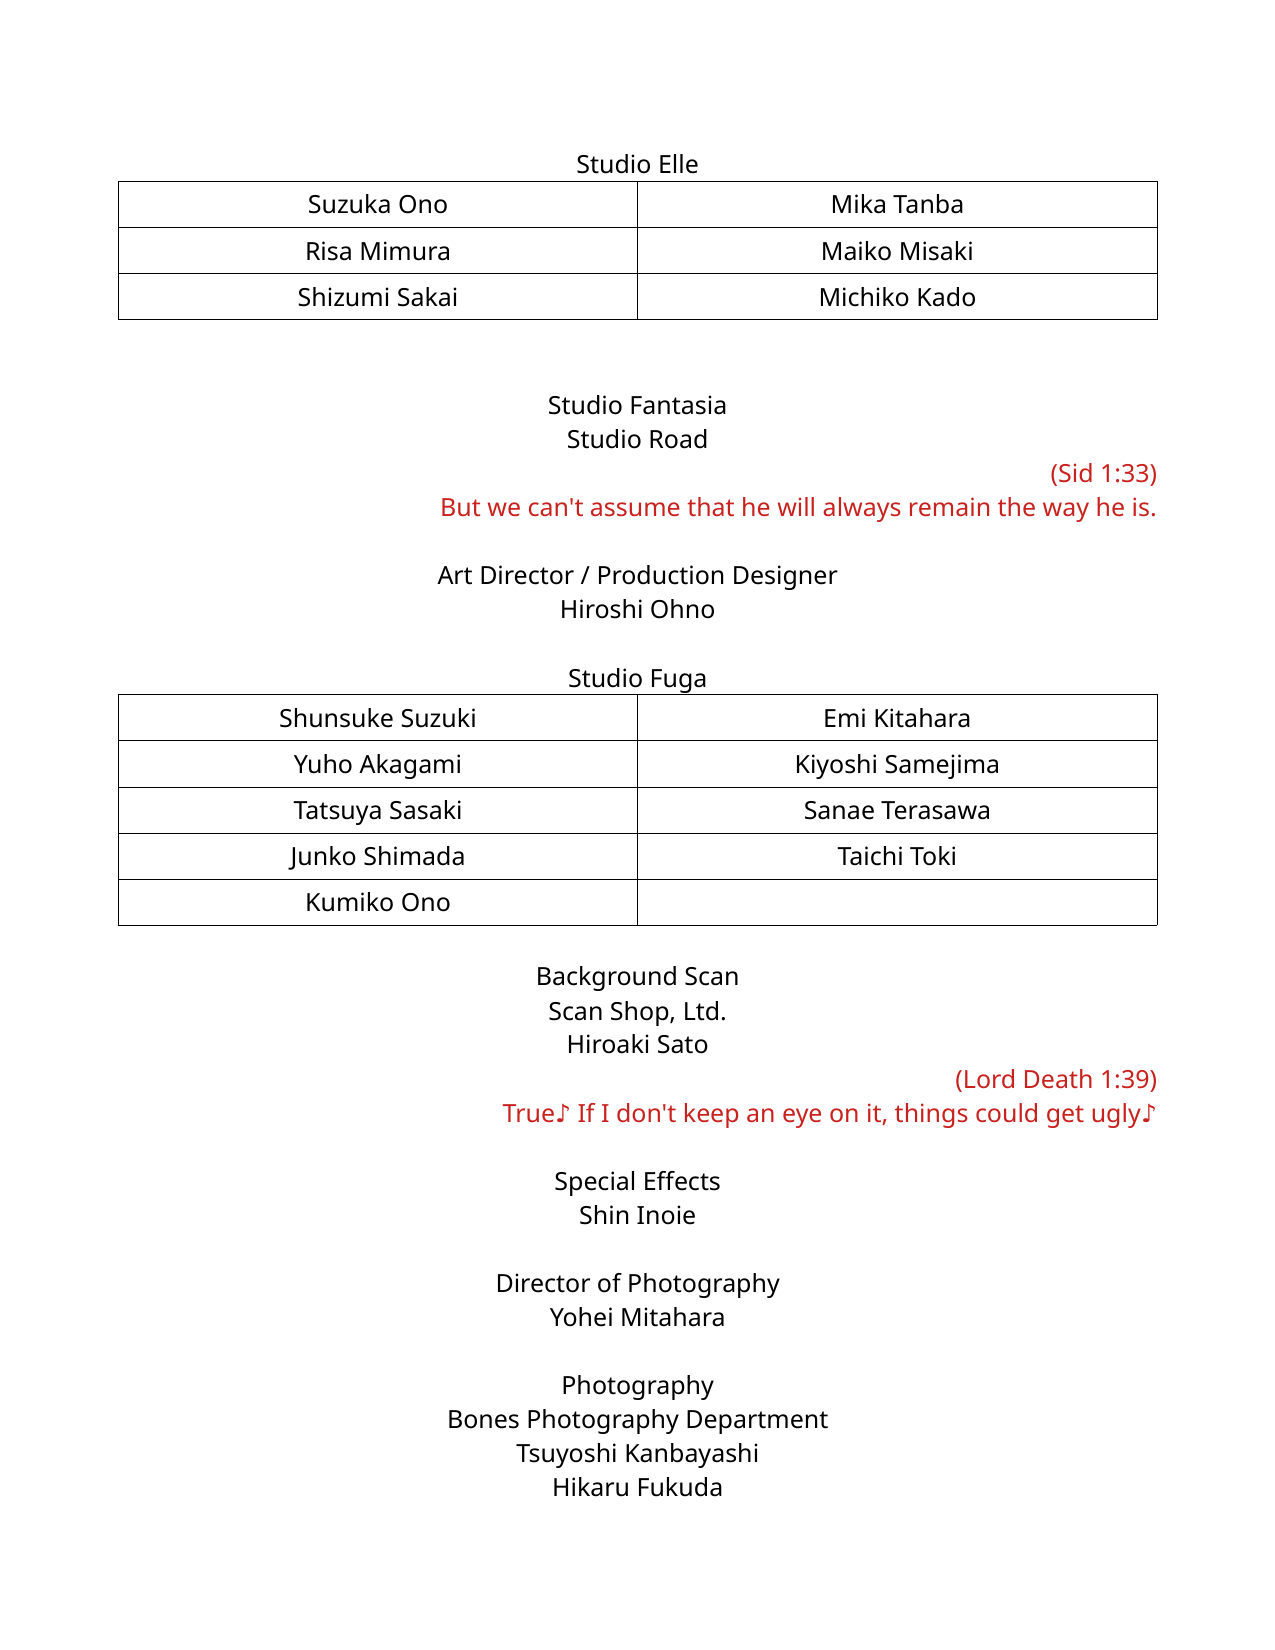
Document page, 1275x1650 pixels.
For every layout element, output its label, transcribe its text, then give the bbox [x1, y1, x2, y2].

text Bones Photography Department [118, 1402, 1157, 1436]
text Studio Fuga [118, 660, 1157, 694]
text (Sid 1:33) [118, 456, 1157, 490]
text True♪ If I don't keep an eye on it, things could get ugly♪ [118, 1095, 1157, 1129]
table_cell [638, 880, 1157, 924]
table_cell Risa Mimura [119, 228, 637, 273]
table_header Mika Tanba [638, 182, 1157, 227]
text Hiroshi Ohno [118, 592, 1157, 626]
text Studio Elle [118, 147, 1157, 181]
table_cell Sanae Terasawa [638, 788, 1157, 832]
text Hikaru Fukuda [118, 1470, 1157, 1504]
text Photography [118, 1368, 1157, 1402]
text Tsuyoshi Kanbayashi [118, 1436, 1157, 1470]
text Studio Fantasia [118, 388, 1157, 422]
table_cell Shizumi Sakai [119, 274, 637, 319]
table_cell Kiyoshi Samejima [638, 741, 1157, 786]
text Scan Shop, Ltd. [118, 993, 1157, 1027]
table_cell Michiko Kado [638, 274, 1157, 319]
table_cell Taichi Toki [638, 834, 1157, 878]
text Shin Inoie [118, 1197, 1157, 1232]
table_cell Yuho Akagami [119, 741, 637, 786]
text (Lord Death 1:39) [118, 1061, 1157, 1095]
text Special Effects [118, 1163, 1157, 1197]
table_header Emi Kitahara [638, 695, 1157, 740]
table_cell Tatsuya Sasaki [119, 788, 637, 832]
text Art Director / Production Designer [118, 558, 1157, 592]
text Hiroaki Sato [118, 1027, 1157, 1061]
text Studio Road [118, 422, 1157, 456]
table_header Suzuka Ono [119, 182, 637, 227]
text Background Scan [118, 959, 1157, 993]
table_cell Maiko Misaki [638, 228, 1157, 273]
text Yohei Mitahara [118, 1300, 1157, 1334]
text Director of Photography [118, 1266, 1157, 1300]
table_cell Kumiko Ono [119, 880, 637, 924]
text But we can't assume that he will always remain the way he is. [118, 490, 1157, 524]
table_header Shunsuke Suzuki [119, 695, 637, 740]
table_cell Junko Shimada [119, 834, 637, 878]
